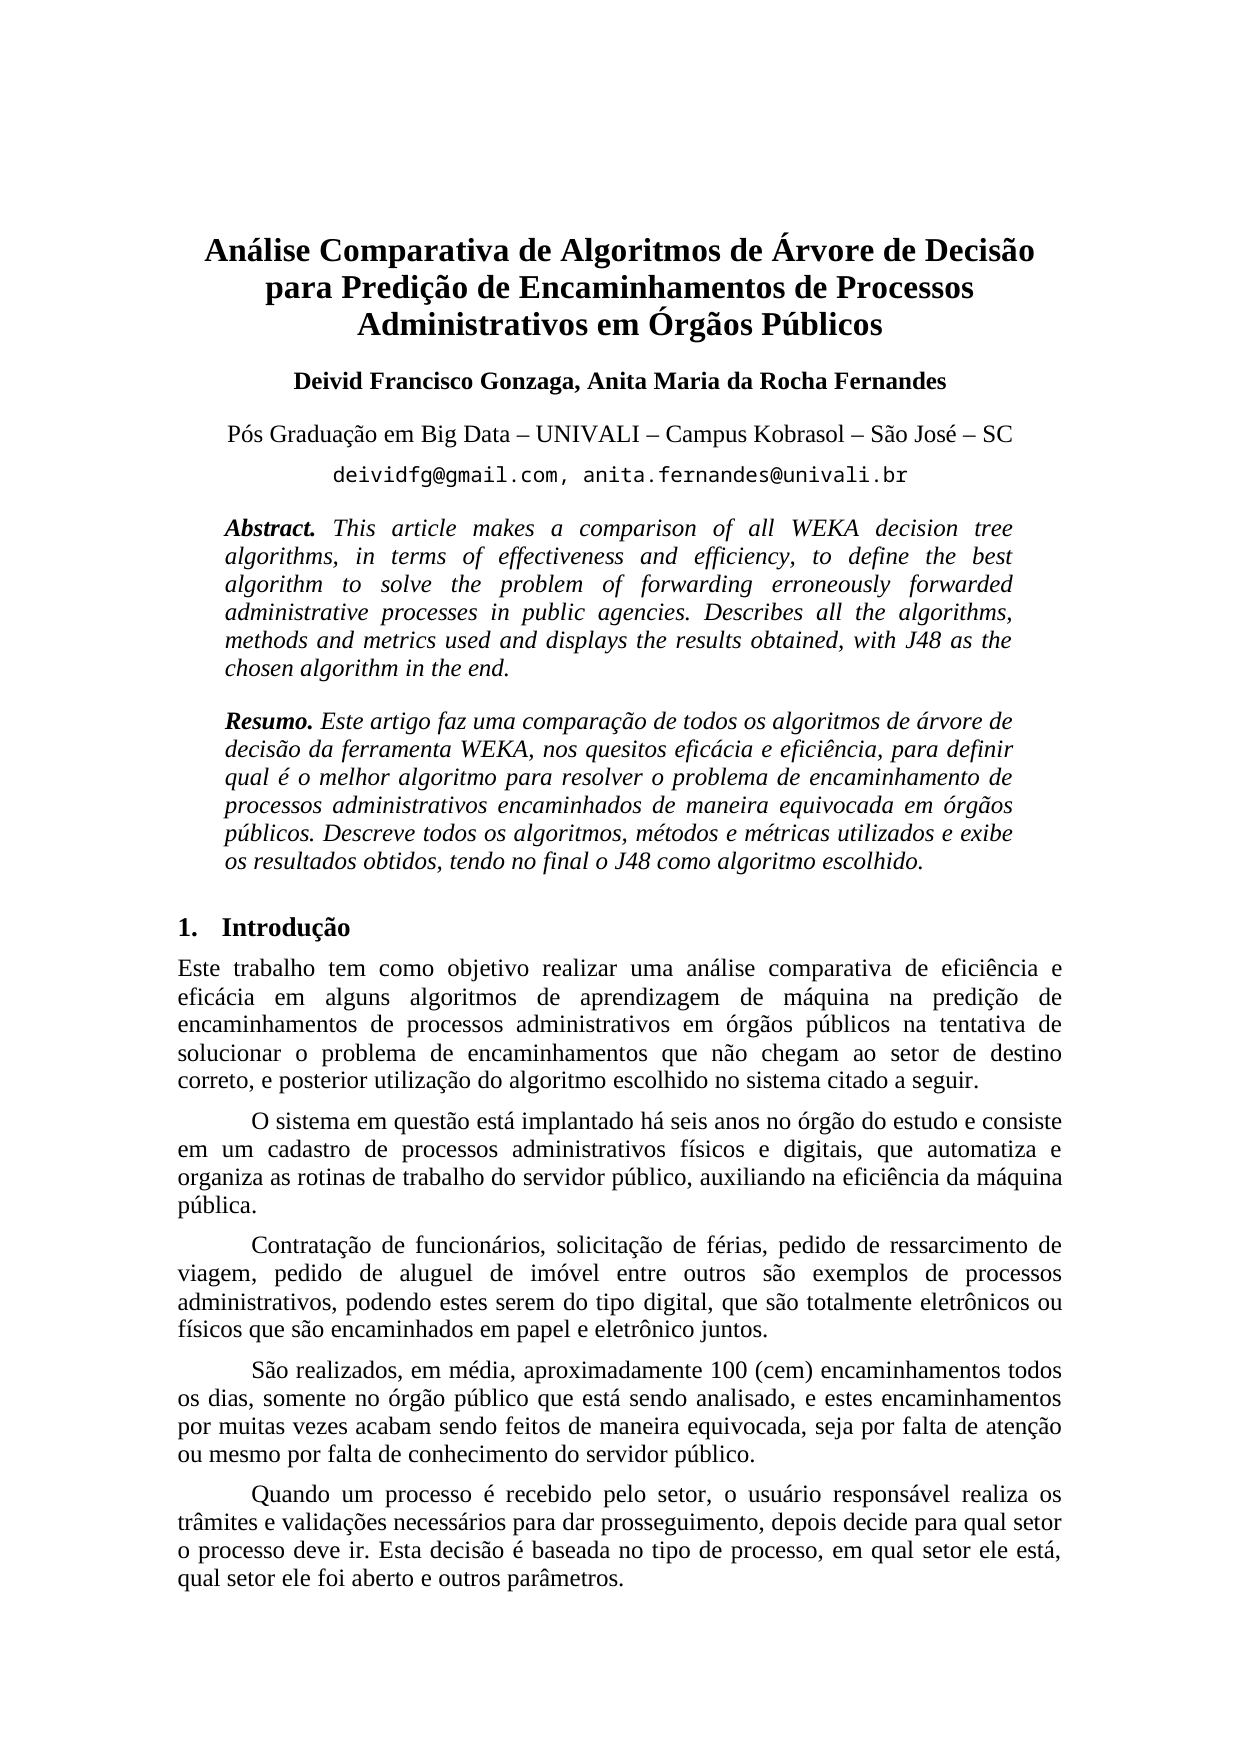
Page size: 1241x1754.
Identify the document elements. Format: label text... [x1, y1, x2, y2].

text São realizados, em média, aproximadamente 100 (cem) encaminhamentos todos os dias, somente no órgão público que está sendo analisado, e estes encaminhamentos por muitas vezes acabam sendo feitos de maneira equivocada, seja por falta de atenção ou mesmo por falta de conhecimento do servidor público. [177, 1356, 1063, 1468]
title Análise Comparativa de Algoritmos de Árvore de Decisão para Predição de Encaminhamentos de Processos Administrativos em Órgãos Públicos [177, 231, 1063, 342]
text Pós Graduação em Big Data – UNIVALI – Campus Kobrasol – São José – SC [177, 420, 1063, 448]
text Este trabalho tem como objetivo realizar uma análise comparativa de eficiência e eficácia em alguns algoritmos de aprendizagem de máquina na predição de encaminhamentos de processos administrativos em órgãos públicos na tentativa de solucionar o problema de encaminhamentos que não chegam ao setor de destino correto, e posterior utilização do algoritmo escolhido no sistema citado a seguir. [177, 954, 1063, 1094]
text deividfg@gmail.com, anita.fernandes@univali.br [177, 460, 1063, 489]
title Introdução [177, 912, 1063, 942]
text Abstract. This article makes a comparison of all WEKA decision tree algorithms, in terms of effectiveness and efficiency, to define the best algorithm to solve the problem of forwarding erroneously forwarded administrative processes in public agencies. Describes all the algorithms, methods and metrics used and displays the results obtained, with J48 as the chosen algorithm in the end. [224, 514, 1016, 682]
text O sistema em questão está implantado há seis anos no órgão do estudo e consiste em um cadastro de processos administrativos físicos e digitais, que automatiza e organiza as rotinas de trabalho do servidor público, auxiliando na eficiência da máquina pública. [177, 1107, 1063, 1219]
text Deivid Francisco Gonzaga, Anita Maria da Rocha Fernandes [177, 367, 1063, 395]
text Resumo. Este artigo faz uma comparação de todos os algoritmos de árvore de decisão da ferramenta WEKA, nos quesitos eficácia e eficiência, para definir qual é o melhor algoritmo para resolver o problema de encaminhamento de processos administrativos encaminhados de maneira equivocada em órgãos públicos. Descreve todos os algoritmos, métodos e métricas utilizados e exibe os resultados obtidos, tendo no final o J48 como algoritmo escolhido. [224, 707, 1016, 875]
text Contratação de funcionários, solicitação de férias, pedido de ressarcimento de viagem, pedido de aluguel de imóvel entre outros são exemplos de processos administrativos, podendo estes serem do tipo digital, que são totalmente eletrônicos ou físicos que são encaminhados em papel e eletrônico juntos. [177, 1231, 1063, 1343]
text Quando um processo é recebido pelo setor, o usuário responsável realiza os trâmites e validações necessários para dar prosseguimento, depois decide para qual setor o processo deve ir. Esta decisão é baseada no tipo de processo, em qual setor ele está, qual setor ele foi aberto e outros parâmetros. [177, 1480, 1063, 1592]
